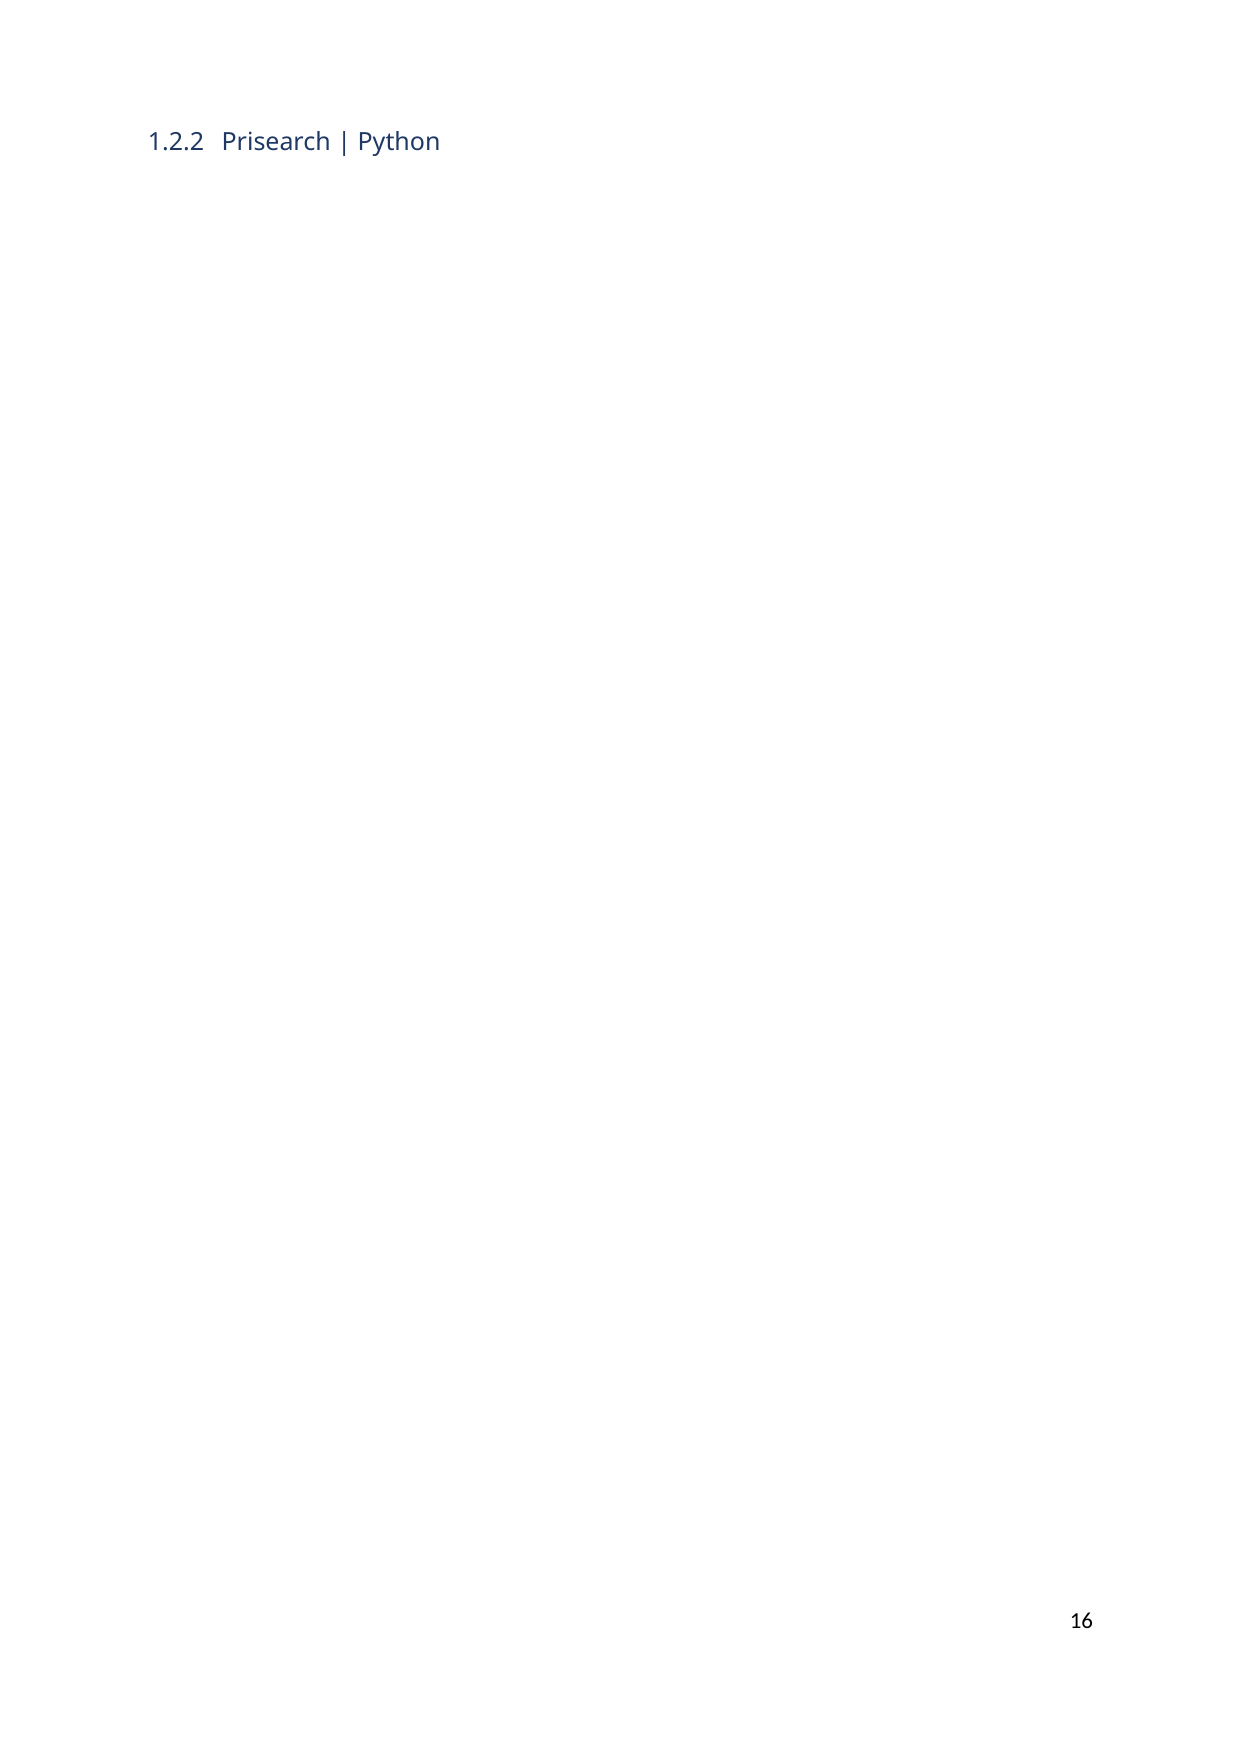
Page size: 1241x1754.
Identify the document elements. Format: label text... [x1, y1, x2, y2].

subtitle 1.2.2 Prisearch | Python [148, 124, 1093, 158]
